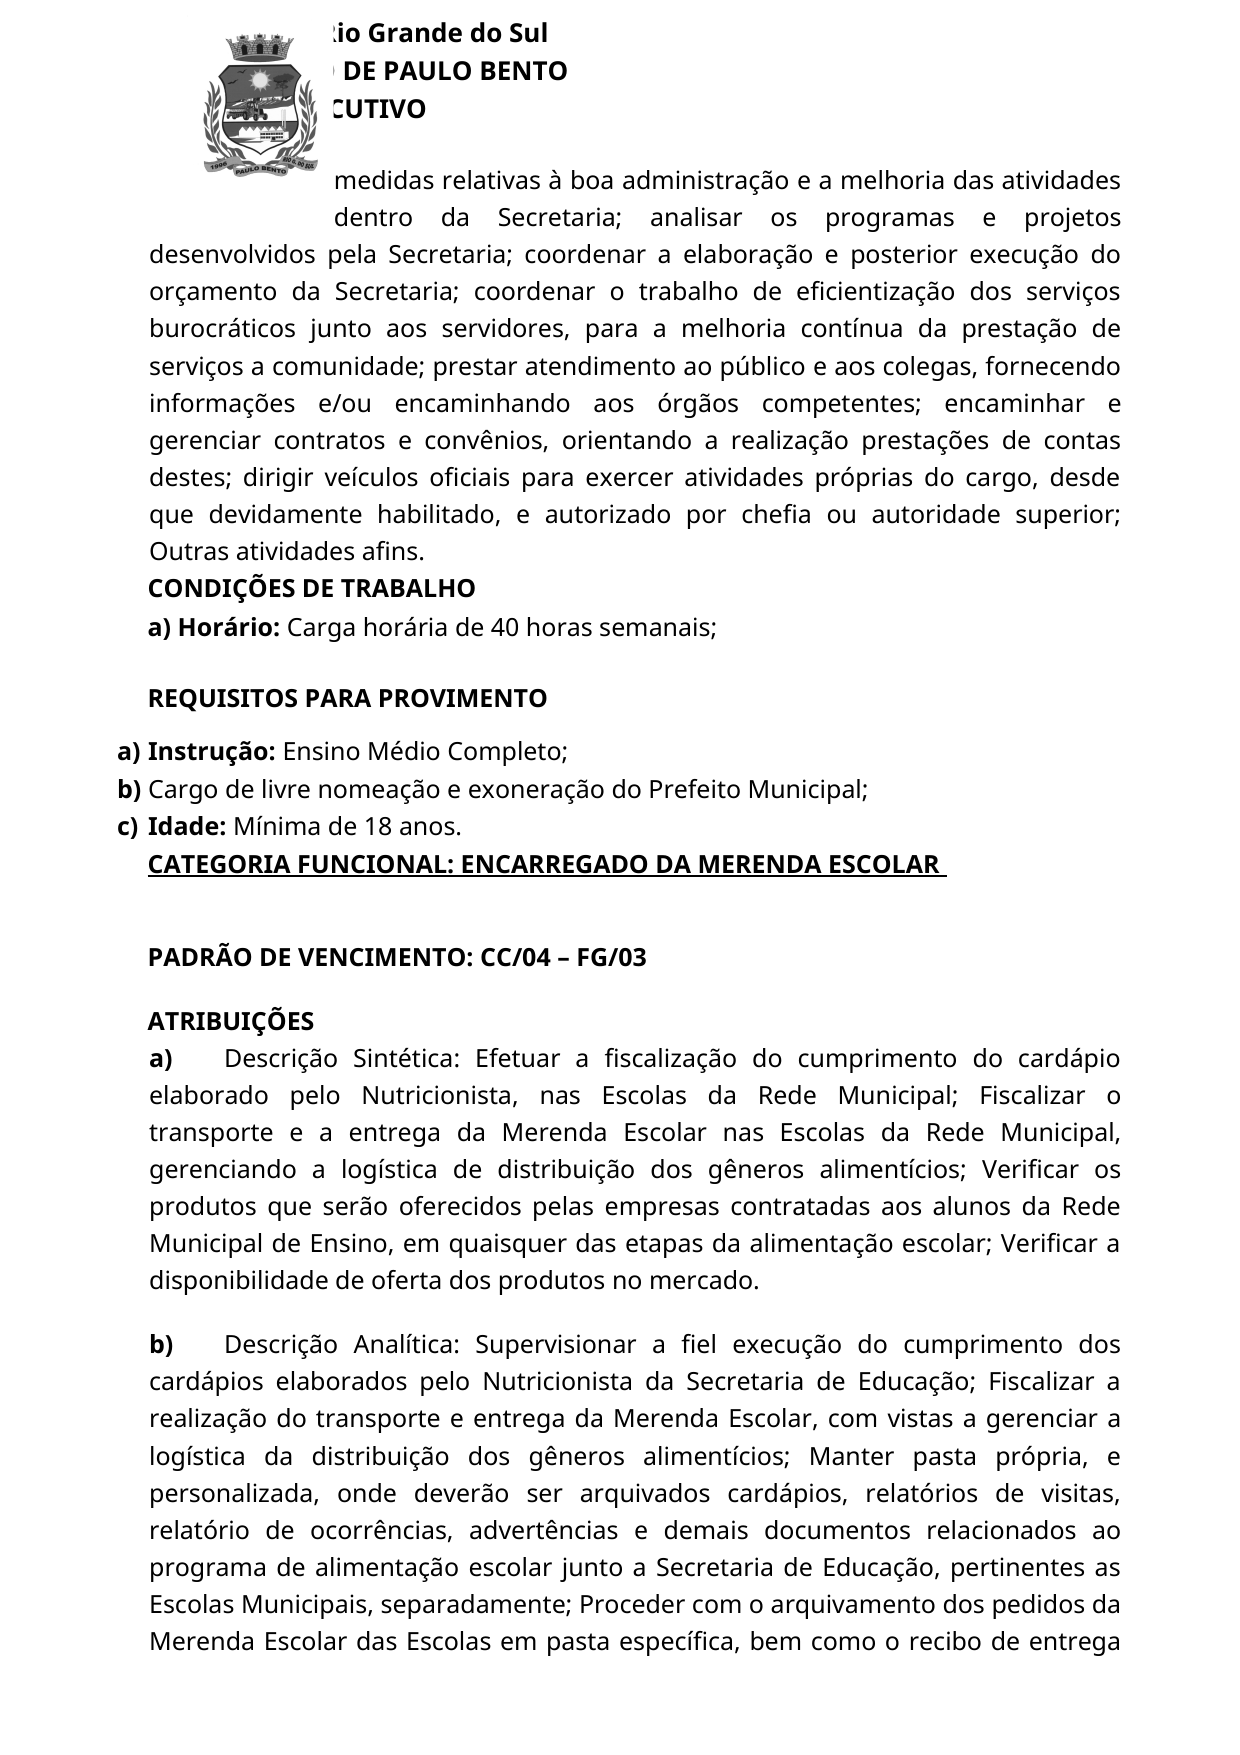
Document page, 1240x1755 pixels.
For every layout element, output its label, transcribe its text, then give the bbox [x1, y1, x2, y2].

text CATEGORIA FUNCIONAL: ENCARREGADO DA MERENDA ESCOLAR [147, 846, 1122, 880]
list Descrição Analítica: Supervisionar a fiel execução do cumprimento dos cardápios elaborados pelo Nutricionista da Secretaria de Educação; Fiscalizar a realização do transporte e entrega da Merenda Escolar, com vistas a gerenciar a logística da distribuição dos gêneros alimentícios; Manter pasta própria, e personalizada, onde deverão ser arquivados cardápios, relatórios de visitas, relatório de ocorrências, advertências e demais documentos relacionados ao programa de alimentação escolar junto a Secretaria de Educação, pertinentes as Escolas Municipais, separadamente; Proceder com o arquivamento dos pedidos da Merenda Escolar das Escolas em pasta específica, bem como o recibo de entrega [149, 1327, 1122, 1658]
list medidas relativas à boa administração e a melhoria das atividades dentro da Secretaria; analisar os programas e projetos desenvolvidos pela Secretaria; coordenar a elaboração e posterior execução do orçamento da Secretaria; coordenar o trabalho de eficientização dos serviços burocráticos junto aos servidores, para a melhoria contínua da prestação de serviços a comunidade; prestar atendimento ao público e aos colegas, fornecendo informações e/ou encaminhando aos órgãos competentes; encaminhar e gerenciar contratos e convênios, orientando a realização prestações de contas destes; dirigir veículos oficiais para exercer atividades próprias do cargo, desde que devidamente habilitado, e autorizado por chefia ou autoridade superior; Outras atividades afins. [149, 163, 1122, 568]
list Cargo de livre nomeação e exoneração do Prefeito Municipal; [117, 771, 1122, 805]
text CONDIÇÕES DE TRABALHO [147, 571, 1122, 605]
list Instrução: Ensino Médio Completo; [117, 734, 1122, 768]
list Descrição Sintética: Efetuar a fiscalização do cumprimento do cardápio elaborado pelo Nutricionista, nas Escolas da Rede Municipal; Fiscalizar o transporte e a entrega da Merenda Escolar nas Escolas da Rede Municipal, gerenciando a logística de distribuição dos gêneros alimentícios; Verificar os produtos que serão oferecidos pelas empresas contratadas aos alunos da Rede Municipal de Ensino, em quaisquer das etapas da alimentação escolar; Verificar a disponibilidade de oferta dos produtos no mercado. [149, 1041, 1122, 1297]
text ATRIBUIÇÕES [147, 1003, 1122, 1037]
text REQUISITOS PARA PROVIMENTO [147, 681, 1122, 715]
list Idade: Mínima de 18 anos. [117, 809, 1122, 843]
text PADRÃO DE VENCIMENTO: CC/04 – FG/03 [147, 939, 1122, 973]
text a) Horário: Carga horária de 40 horas semanais; [147, 609, 1122, 643]
